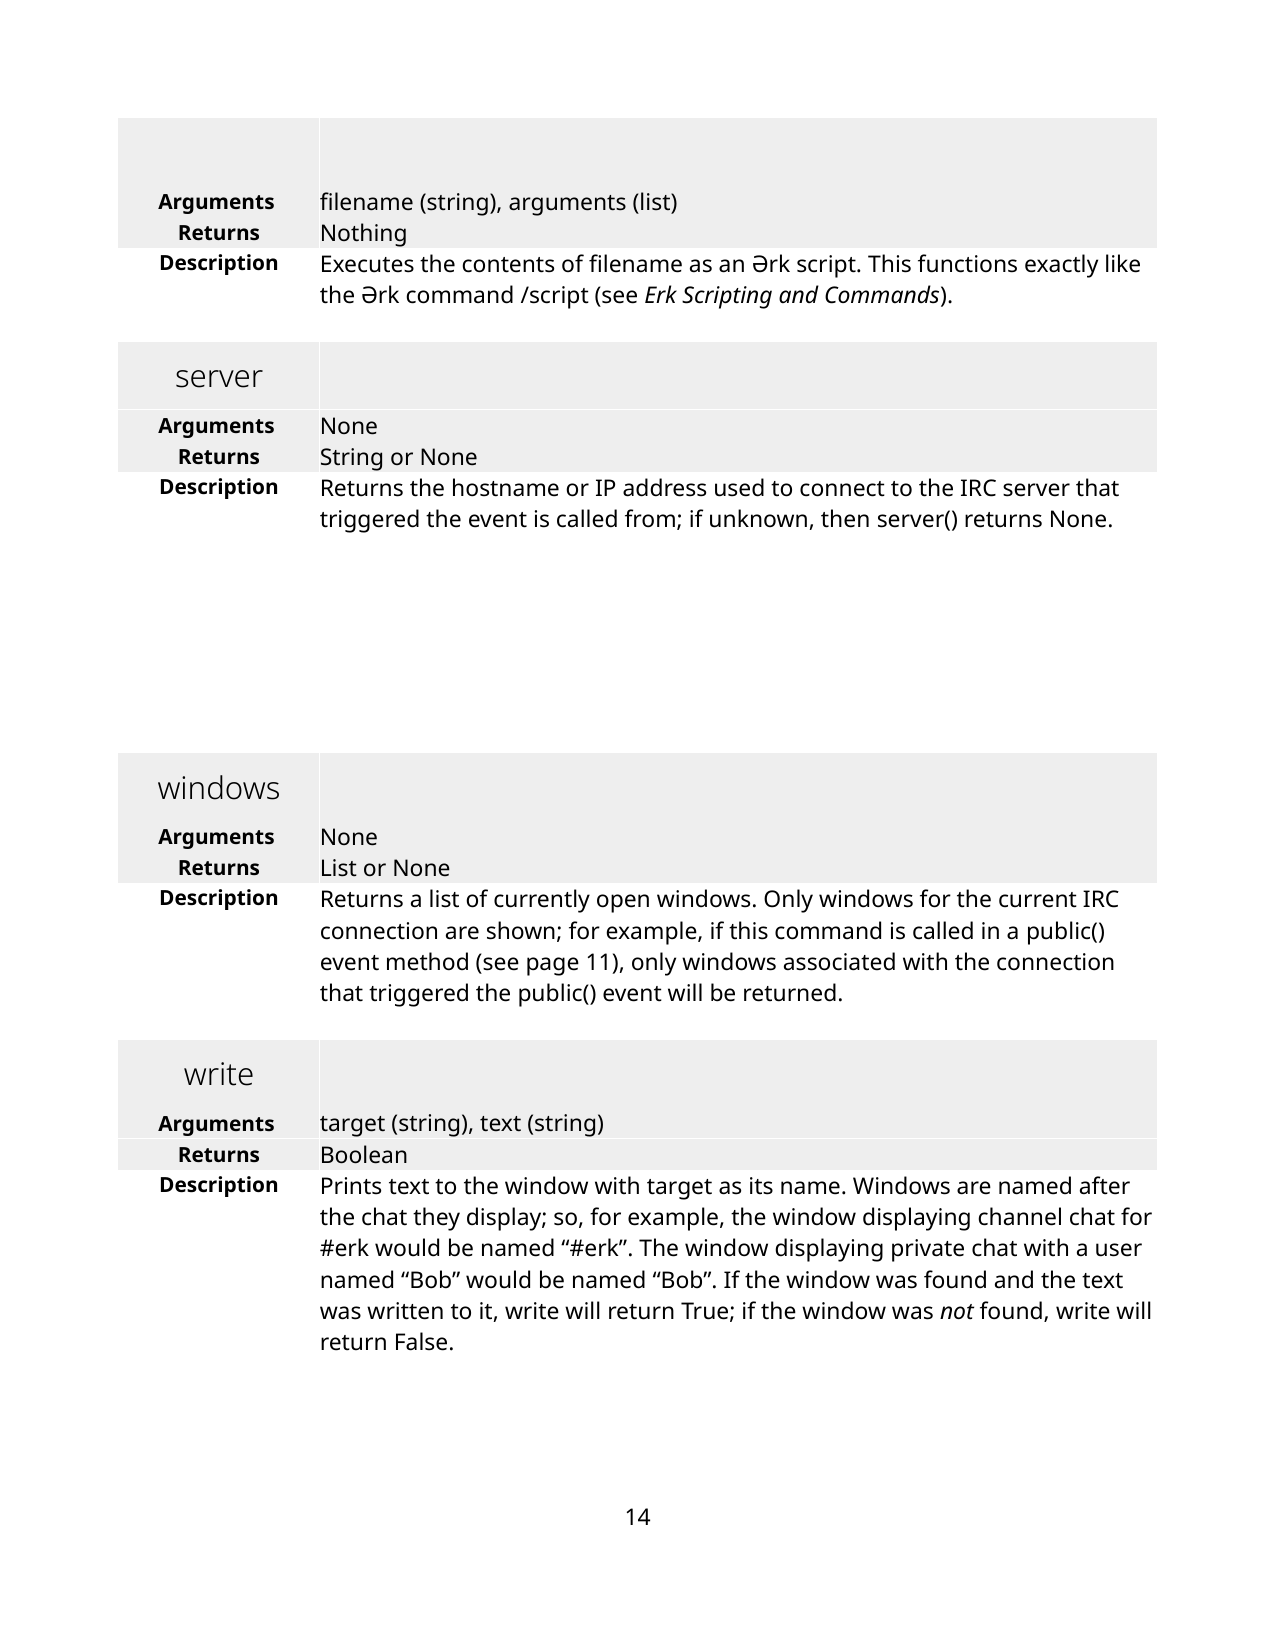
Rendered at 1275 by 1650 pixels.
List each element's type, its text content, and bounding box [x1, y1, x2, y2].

table_cell None [320, 410, 1157, 441]
table_cell target (string), text (string) [320, 1107, 1157, 1138]
table_header server [118, 342, 319, 409]
table_cell List or None [320, 852, 1157, 883]
table_header windows [118, 753, 319, 821]
table_cell Description [118, 472, 319, 534]
table_cell Returns [118, 1139, 319, 1170]
table_cell Prints text to the window with target as its name. Windows are named after the chat they display; so, for example, the window displaying channel chat for #erk would be named “#erk”. The window displaying private chat with a user named “Bob” would be named “Bob”. If the window was found and the text was written to it, write will return True; if the window was not found, write will return False. [320, 1170, 1157, 1357]
table_cell None [320, 821, 1157, 852]
table_header [118, 118, 319, 186]
table_cell Returns [118, 852, 319, 883]
table_cell Executes the contents of filename as an Ərk script. This functions exactly like the Ərk command /script (see Erk Scripting and Commands). [320, 248, 1157, 311]
table_cell filename (string), arguments (list) [320, 186, 1157, 217]
table_cell Nothing [320, 217, 1157, 248]
table_cell Arguments [118, 821, 319, 852]
table_cell Description [118, 884, 319, 1008]
table_cell Boolean [320, 1139, 1157, 1170]
table_cell String or None [320, 441, 1157, 472]
table_header [320, 342, 1157, 409]
table_cell Arguments [118, 410, 319, 441]
table_cell Arguments [118, 1107, 319, 1138]
table_header [320, 118, 1157, 186]
table_cell Arguments [118, 186, 319, 217]
table_cell Returns [118, 217, 319, 248]
table_header write [118, 1040, 319, 1107]
table_cell Description [118, 248, 319, 311]
table_cell Returns [118, 441, 319, 472]
table_cell Returns a list of currently open windows. Only windows for the current IRC connection are shown; for example, if this command is called in a public() event method (see page 10), only windows associated with the connection that triggered the public() event will be returned. [320, 884, 1157, 1008]
table_cell Description [118, 1170, 319, 1357]
table_header [320, 1040, 1157, 1107]
table_cell Returns the hostname or IP address used to connect to the IRC server that triggered the event is called from; if unknown, then server() returns None. [320, 472, 1157, 534]
table_header [320, 753, 1157, 821]
